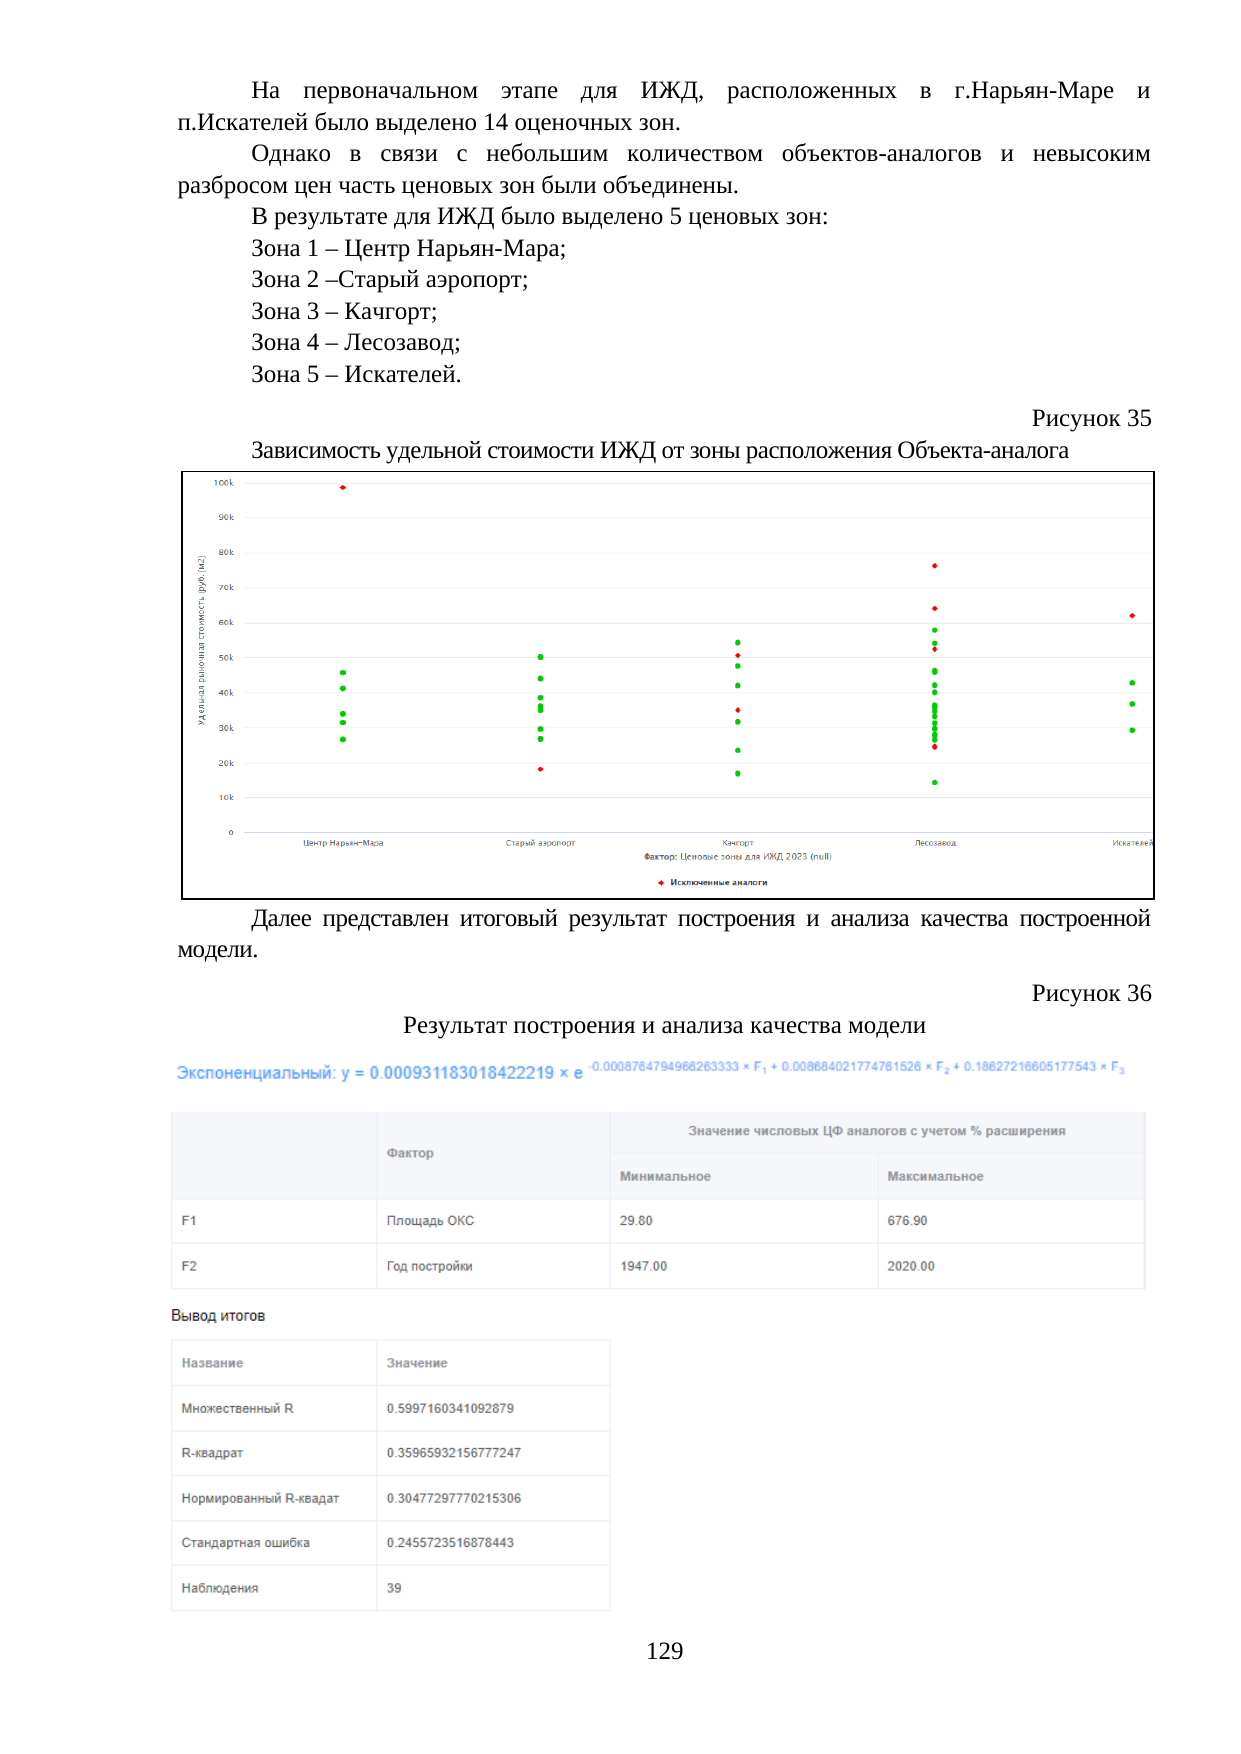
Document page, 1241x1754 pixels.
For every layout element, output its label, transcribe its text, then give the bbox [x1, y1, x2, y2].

text Зона 5 – Искателей. [177, 359, 1152, 388]
text Рисунок 36 [177, 978, 1152, 1007]
text Далее представлен итоговый результат построения и анализа качества построенной модели. [177, 466, 1152, 963]
text Зона 2 –Старый аэропорт; [177, 264, 1152, 293]
text На первоначальном этапе для ИЖД, расположенных в г.Нарьян-Маре и п.Искателей было выделено 14 оценочных зон. [177, 75, 1152, 135]
text Зона 3 – Качгорт; [177, 296, 1152, 325]
text Однако в связи с небольшим количеством объектов-аналогов и невысоким разбросом цен часть ценовых зон были объединены. [177, 138, 1152, 198]
text Зона 4 – Лесозавод; [177, 327, 1152, 356]
text Результат построения и анализа качества модели [177, 1010, 1152, 1039]
text Зависимость удельной стоимости ИЖД от зоны расположения Объекта-аналога [177, 435, 1152, 463]
text Рисунок 35 [177, 403, 1152, 432]
text Зона 1 – Центр Нарьян-Мара; [177, 233, 1152, 262]
text В результате для ИЖД было выделено 5 ценовых зон: [177, 201, 1152, 230]
